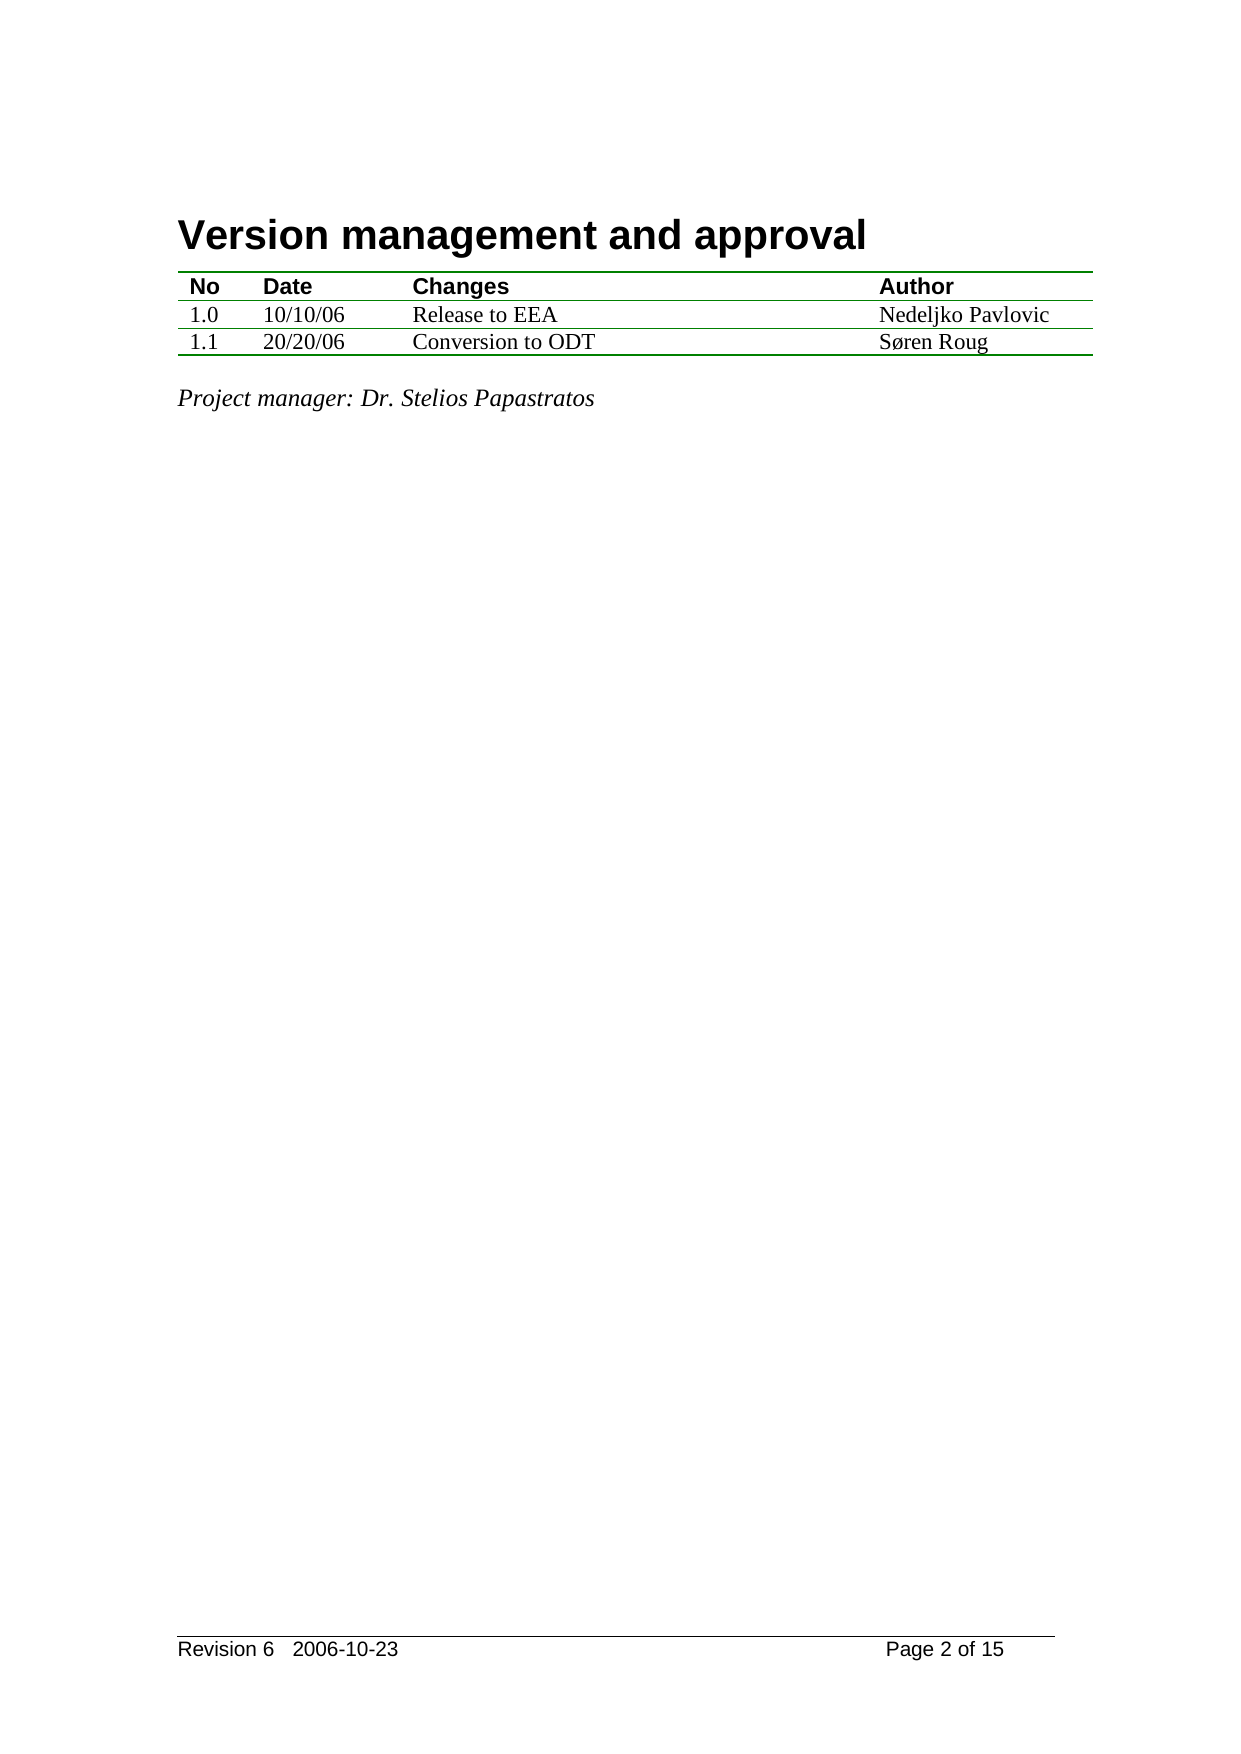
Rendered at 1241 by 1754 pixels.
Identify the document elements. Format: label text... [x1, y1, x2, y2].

table_header No [178, 273, 252, 300]
table_cell 10/10/06 [252, 301, 401, 327]
table_cell Release to EEA [401, 301, 868, 327]
text Project manager: Dr. Stelios Papastratos [177, 383, 1092, 412]
table_cell Søren Roug [868, 329, 1093, 354]
table_header Changes [401, 273, 868, 300]
table_cell Conversion to ODT [401, 329, 868, 354]
table_header Author [868, 273, 1093, 300]
table_header Date [252, 273, 401, 300]
table_cell 1.1 [178, 329, 252, 354]
table_cell Nedeljko Pavlovic [868, 301, 1093, 327]
table_cell 20/20/06 [252, 329, 401, 354]
table_cell 1.0 [178, 301, 252, 327]
subtitle Version management and approval [177, 210, 1092, 258]
